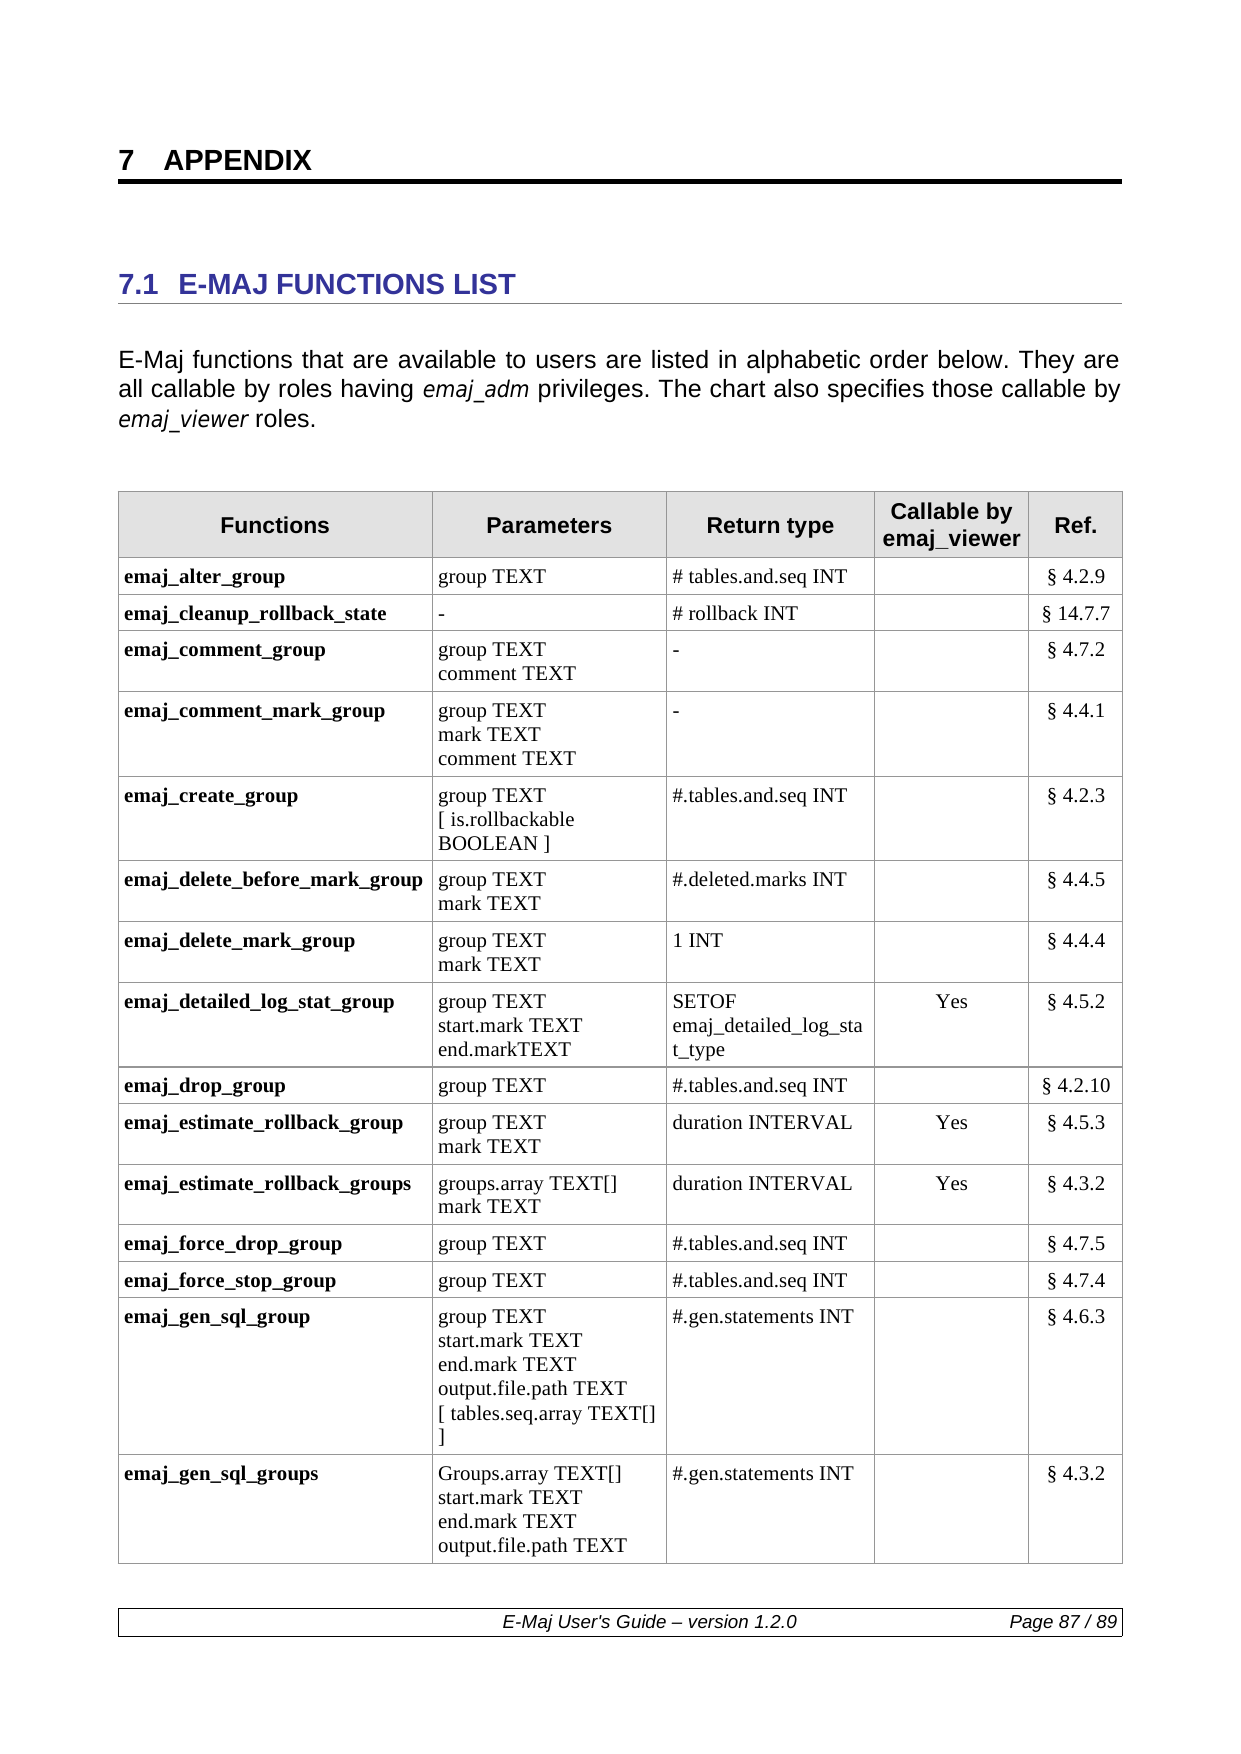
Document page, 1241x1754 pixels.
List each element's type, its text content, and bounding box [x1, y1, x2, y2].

table_cell emaj_comment_group [119, 631, 432, 691]
table_cell group TEXT [433, 1225, 666, 1261]
table_cell emaj_comment_mark_group [119, 692, 432, 776]
table_cell group TEXT mark TEXT comment TEXT [433, 692, 666, 776]
table_cell § 14.7.7 [1029, 595, 1122, 630]
table_cell group TEXT start.mark TEXT end.mark TEXT output.file.path TEXT [ tables.seq.array TEXT[] ] [433, 1298, 666, 1454]
table_cell § 4.5.2 [1029, 983, 1122, 1066]
table_cell § 4.2.3 [1029, 777, 1122, 860]
table_cell #.deleted.marks INT [667, 861, 874, 921]
table_cell § 4.5.3 [1029, 1104, 1122, 1163]
table_cell emaj_gen_sql_group [119, 1298, 432, 1454]
table_cell [875, 861, 1028, 921]
table_cell groups.array TEXT[] mark TEXT [433, 1165, 666, 1224]
table_cell # rollback INT [667, 595, 874, 630]
table_cell emaj_force_stop_group [119, 1262, 432, 1297]
table_cell group TEXT [433, 558, 666, 594]
table_cell emaj_force_drop_group [119, 1225, 432, 1261]
table_cell duration INTERVAL [667, 1104, 874, 1163]
table_cell § 4.7.4 [1029, 1262, 1122, 1297]
table_cell Yes [875, 1104, 1028, 1163]
table_header Ref. [1029, 492, 1122, 557]
table_cell [875, 558, 1028, 594]
table_header Callable by emaj_viewer [875, 492, 1028, 557]
subtitle Appendix [118, 143, 1122, 179]
table_cell #.tables.and.seq INT [667, 1068, 874, 1103]
table_cell emaj_alter_group [119, 558, 432, 594]
table_cell [875, 777, 1028, 860]
table_cell - [433, 595, 666, 630]
table_cell group TEXT mark TEXT [433, 861, 666, 921]
table_cell § 4.3.2 [1029, 1165, 1122, 1224]
table_cell Groups.array TEXT[] start.mark TEXT end.mark TEXT output.file.path TEXT [433, 1455, 666, 1563]
table_cell [875, 922, 1028, 982]
table_cell group TEXT [433, 1262, 666, 1297]
table_cell [875, 595, 1028, 630]
subtitle E-Maj functions list [118, 267, 1122, 303]
table_cell § 4.6.3 [1029, 1298, 1122, 1454]
table_cell group TEXT comment TEXT [433, 631, 666, 691]
table_cell - [667, 631, 874, 691]
table_cell group TEXT [ is.rollbackable BOOLEAN ] [433, 777, 666, 860]
table_cell § 4.7.5 [1029, 1225, 1122, 1261]
table_cell duration INTERVAL [667, 1165, 874, 1224]
table_cell #.gen.statements INT [667, 1298, 874, 1454]
table_cell [875, 1455, 1028, 1563]
table_cell [875, 1068, 1028, 1103]
table_cell § 4.3.2 [1029, 1455, 1122, 1563]
table_cell # tables.and.seq INT [667, 558, 874, 594]
table_cell [875, 692, 1028, 776]
table_cell emaj_estimate_rollback_group [119, 1104, 432, 1163]
table_cell Yes [875, 1165, 1028, 1224]
table_cell 1 INT [667, 922, 874, 982]
table_cell #.tables.and.seq INT [667, 777, 874, 860]
table_header Return type [667, 492, 874, 557]
table_header Functions [119, 492, 432, 557]
table_cell [875, 1298, 1028, 1454]
table_cell group TEXT [433, 1068, 666, 1103]
table_cell [875, 1262, 1028, 1297]
table_cell #.gen.statements INT [667, 1455, 874, 1563]
table_cell #.tables.and.seq INT [667, 1262, 874, 1297]
table_header Parameters [433, 492, 666, 557]
table_cell #.tables.and.seq INT [667, 1225, 874, 1261]
table_cell § 4.4.5 [1029, 861, 1122, 921]
table_cell [875, 631, 1028, 691]
table_cell emaj_cleanup_rollback_state [119, 595, 432, 630]
table_cell § 4.4.1 [1029, 692, 1122, 776]
table_cell emaj_estimate_rollback_groups [119, 1165, 432, 1224]
table_cell emaj_detailed_log_stat_group [119, 983, 432, 1066]
table_cell § 4.7.2 [1029, 631, 1122, 691]
table_cell group TEXT mark TEXT [433, 922, 666, 982]
table_cell - [667, 692, 874, 776]
table_cell emaj_gen_sql_groups [119, 1455, 432, 1563]
table_cell group TEXT mark TEXT [433, 1104, 666, 1163]
table_cell emaj_create_group [119, 777, 432, 860]
table_cell SETOF emaj_detailed_log_stat_type [667, 983, 874, 1066]
table_cell § 4.2.10 [1029, 1068, 1122, 1103]
table_cell § 4.2.9 [1029, 558, 1122, 594]
table_cell § 4.4.4 [1029, 922, 1122, 982]
table_cell [875, 1225, 1028, 1261]
table_cell Yes [875, 983, 1028, 1066]
text E-Maj functions that are available to users are listed in alphabetic order below. They are all callable by roles having emaj_adm privileges. The chart also specifies those callable by emaj_viewer roles. [118, 345, 1122, 432]
table_cell group TEXT start.mark TEXT end.markTEXT [433, 983, 666, 1066]
table_cell emaj_delete_before_mark_group [119, 861, 432, 921]
table_cell emaj_delete_mark_group [119, 922, 432, 982]
table_cell emaj_drop_group [119, 1068, 432, 1103]
